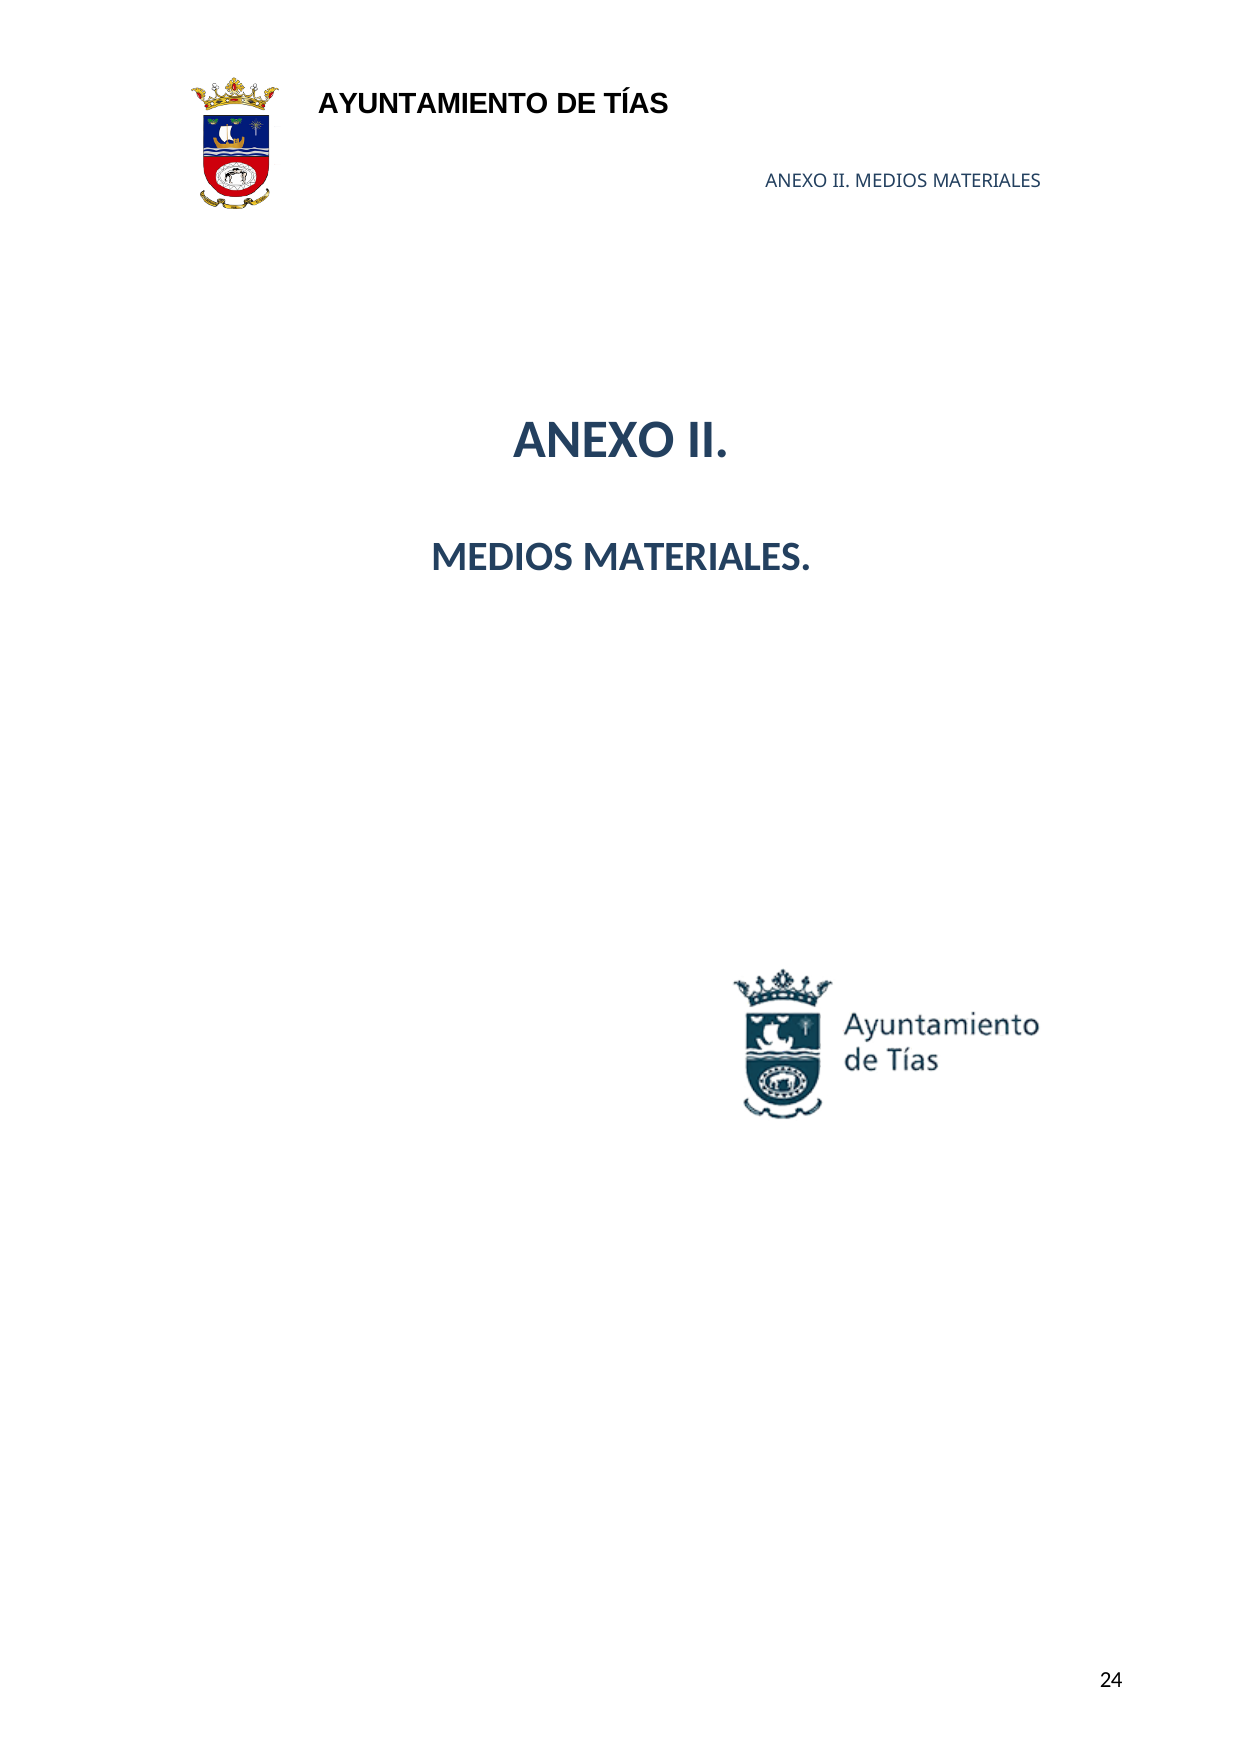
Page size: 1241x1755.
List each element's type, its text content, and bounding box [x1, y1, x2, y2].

subtitle ANEXO II. [148, 405, 1094, 471]
subtitle MEDIOS MATERIALES. [148, 530, 1095, 581]
